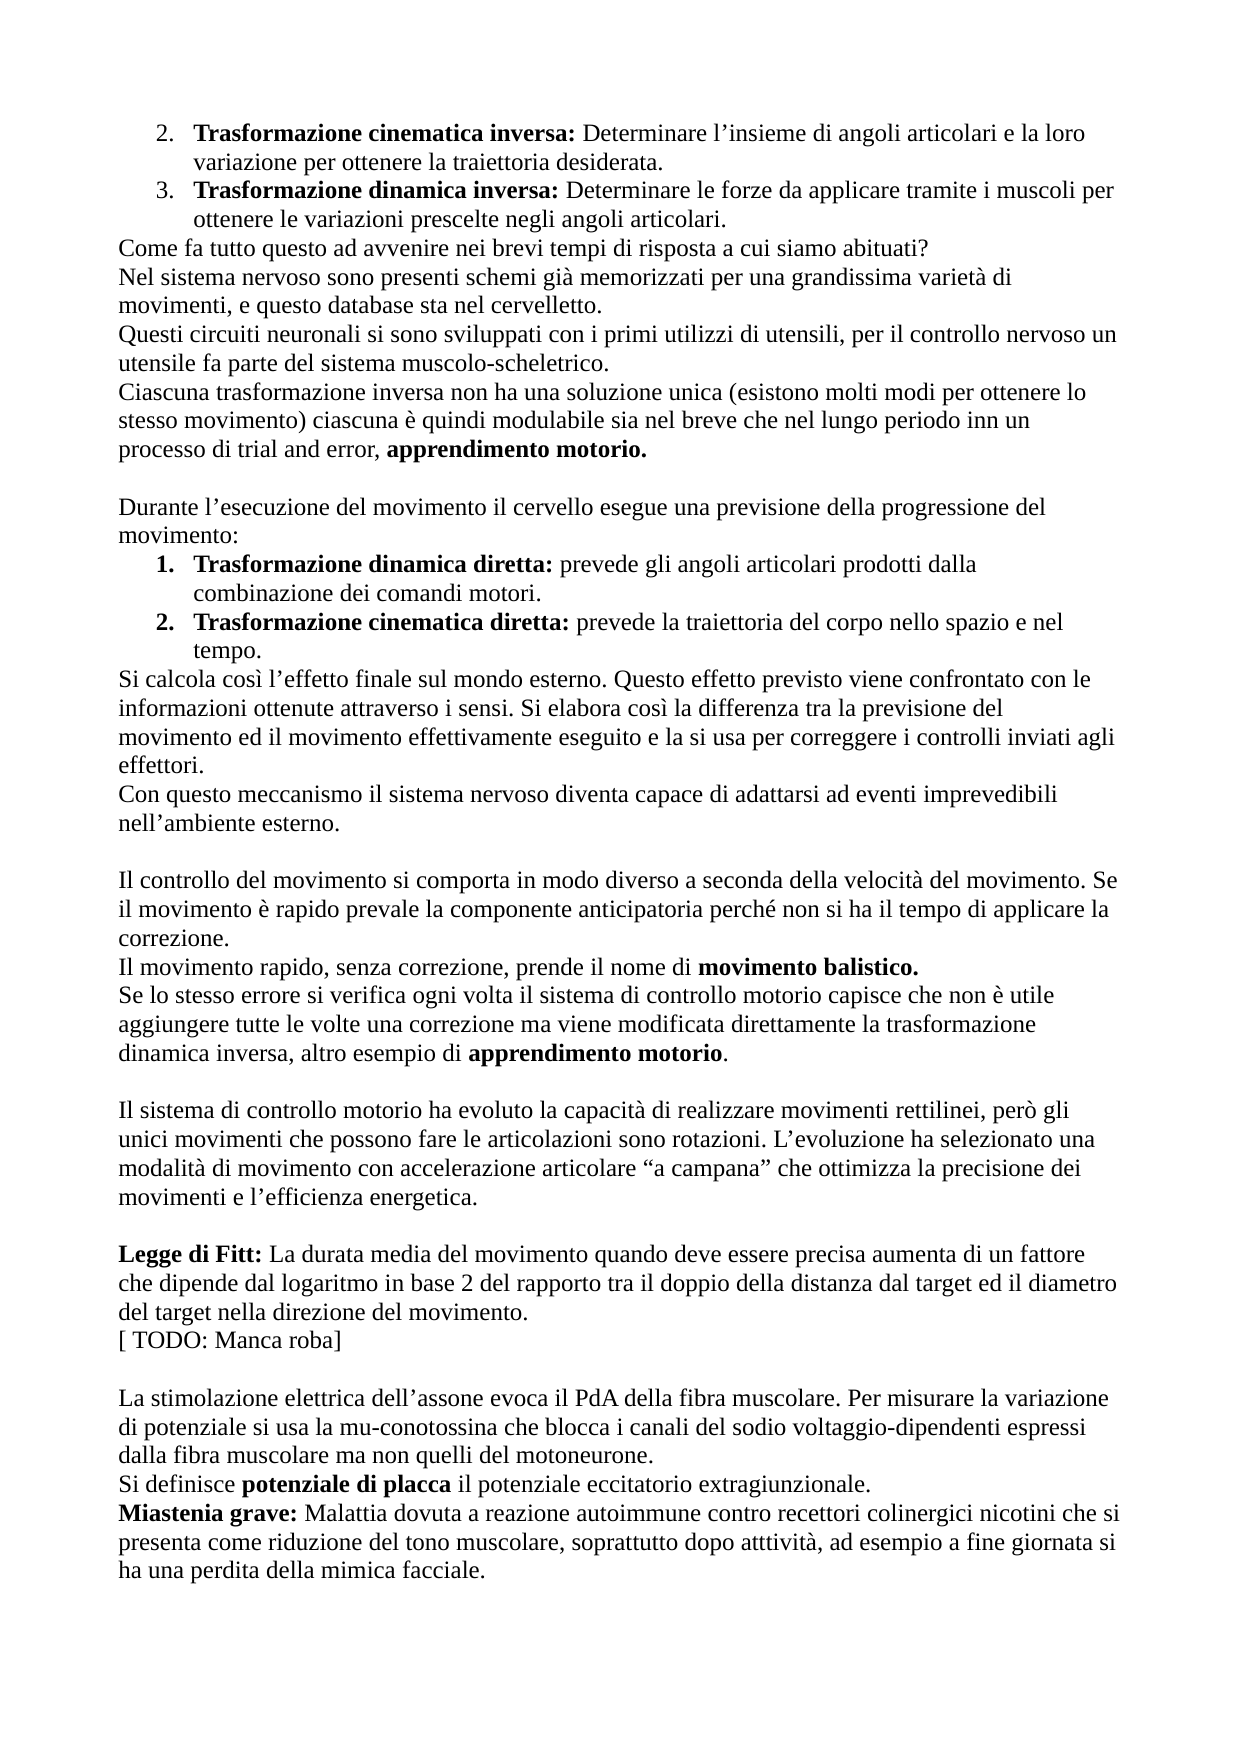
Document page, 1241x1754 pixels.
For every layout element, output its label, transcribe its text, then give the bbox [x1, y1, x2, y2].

text Miastenia grave: Malattia dovuta a reazione autoimmune contro recettori colinergici nicotini che si presenta come riduzione del tono muscolare, soprattutto dopo atttività, ad esempio a fine giornata si ha una perdita della mimica facciale. [118, 1498, 1122, 1584]
list Trasformazione dinamica inversa: Determinare le forze da applicare tramite i muscoli per ottenere le variazioni prescelte negli angoli articolari. [156, 176, 1122, 233]
text Legge di Fitt: La durata media del movimento quando deve essere precisa aumenta di un fattore che dipende dal logaritmo in base 2 del rapporto tra il doppio della distanza dal target ed il diametro del target nella direzione del movimento. [118, 1239, 1122, 1326]
list Trasformazione cinematica inversa: Determinare l’insieme di angoli articolari e la loro variazione per ottenere la traiettoria desiderata. [156, 118, 1122, 176]
text Questi circuiti neuronali si sono sviluppati con i primi utilizzi di utensili, per il controllo nervoso un utensile fa parte del sistema muscolo-scheletrico. [118, 319, 1122, 377]
text Il movimento rapido, senza correzione, prende il nome di movimento balistico. [118, 952, 1122, 981]
text Durante l’esecuzione del movimento il cervello esegue una previsione della progressione del movimento: [118, 492, 1122, 549]
text Nel sistema nervoso sono presenti schemi già memorizzati per una grandissima varietà di movimenti, e questo database sta nel cervelletto. [118, 262, 1122, 319]
text Ciascuna trasformazione inversa non ha una soluzione unica (esistono molti modi per ottenere lo stesso movimento) ciascuna è quindi modulabile sia nel breve che nel lungo periodo inn un processo di trial and error, apprendimento motorio. [118, 377, 1122, 463]
text Se lo stesso errore si verifica ogni volta il sistema di controllo motorio capisce che non è utile aggiungere tutte le volte una correzione ma viene modificata direttamente la trasformazione dinamica inversa, altro esempio di apprendimento motorio. [118, 981, 1122, 1067]
text Come fa tutto questo ad avvenire nei brevi tempi di risposta a cui siamo abituati? [118, 233, 1122, 262]
list Trasformazione cinematica diretta: prevede la traiettoria del corpo nello spazio e nel tempo. [156, 607, 1122, 664]
text La stimolazione elettrica dell’assone evoca il PdA della fibra muscolare. Per misurare la variazione di potenziale si usa la mu-conotossina che blocca i canali del sodio voltaggio-dipendenti espressi dalla fibra muscolare ma non quelli del motoneurone. [118, 1383, 1122, 1469]
text Si definisce potenziale di placca il potenziale eccitatorio extragiunzionale. [118, 1469, 1122, 1498]
text [ TODO: Manca roba] [118, 1326, 1122, 1354]
text Si calcola così l’effetto finale sul mondo esterno. Questo effetto previsto viene confrontato con le informazioni ottenute attraverso i sensi. Si elabora così la differenza tra la previsione del movimento ed il movimento effettivamente eseguito e la si usa per correggere i controlli inviati agli effettori. [118, 664, 1122, 779]
text Con questo meccanismo il sistema nervoso diventa capace di adattarsi ad eventi imprevedibili nell’ambiente esterno. [118, 779, 1122, 837]
text Il sistema di controllo motorio ha evoluto la capacità di realizzare movimenti rettilinei, però gli unici movimenti che possono fare le articolazioni sono rotazioni. L’evoluzione ha selezionato una modalità di movimento con accelerazione articolare “a campana” che ottimizza la precisione dei movimenti e l’efficienza energetica. [118, 1096, 1122, 1211]
text Il controllo del movimento si comporta in modo diverso a seconda della velocità del movimento. Se il movimento è rapido prevale la componente anticipatoria perché non si ha il tempo di applicare la correzione. [118, 866, 1122, 952]
list Trasformazione dinamica diretta: prevede gli angoli articolari prodotti dalla combinazione dei comandi motori. [156, 549, 1122, 607]
